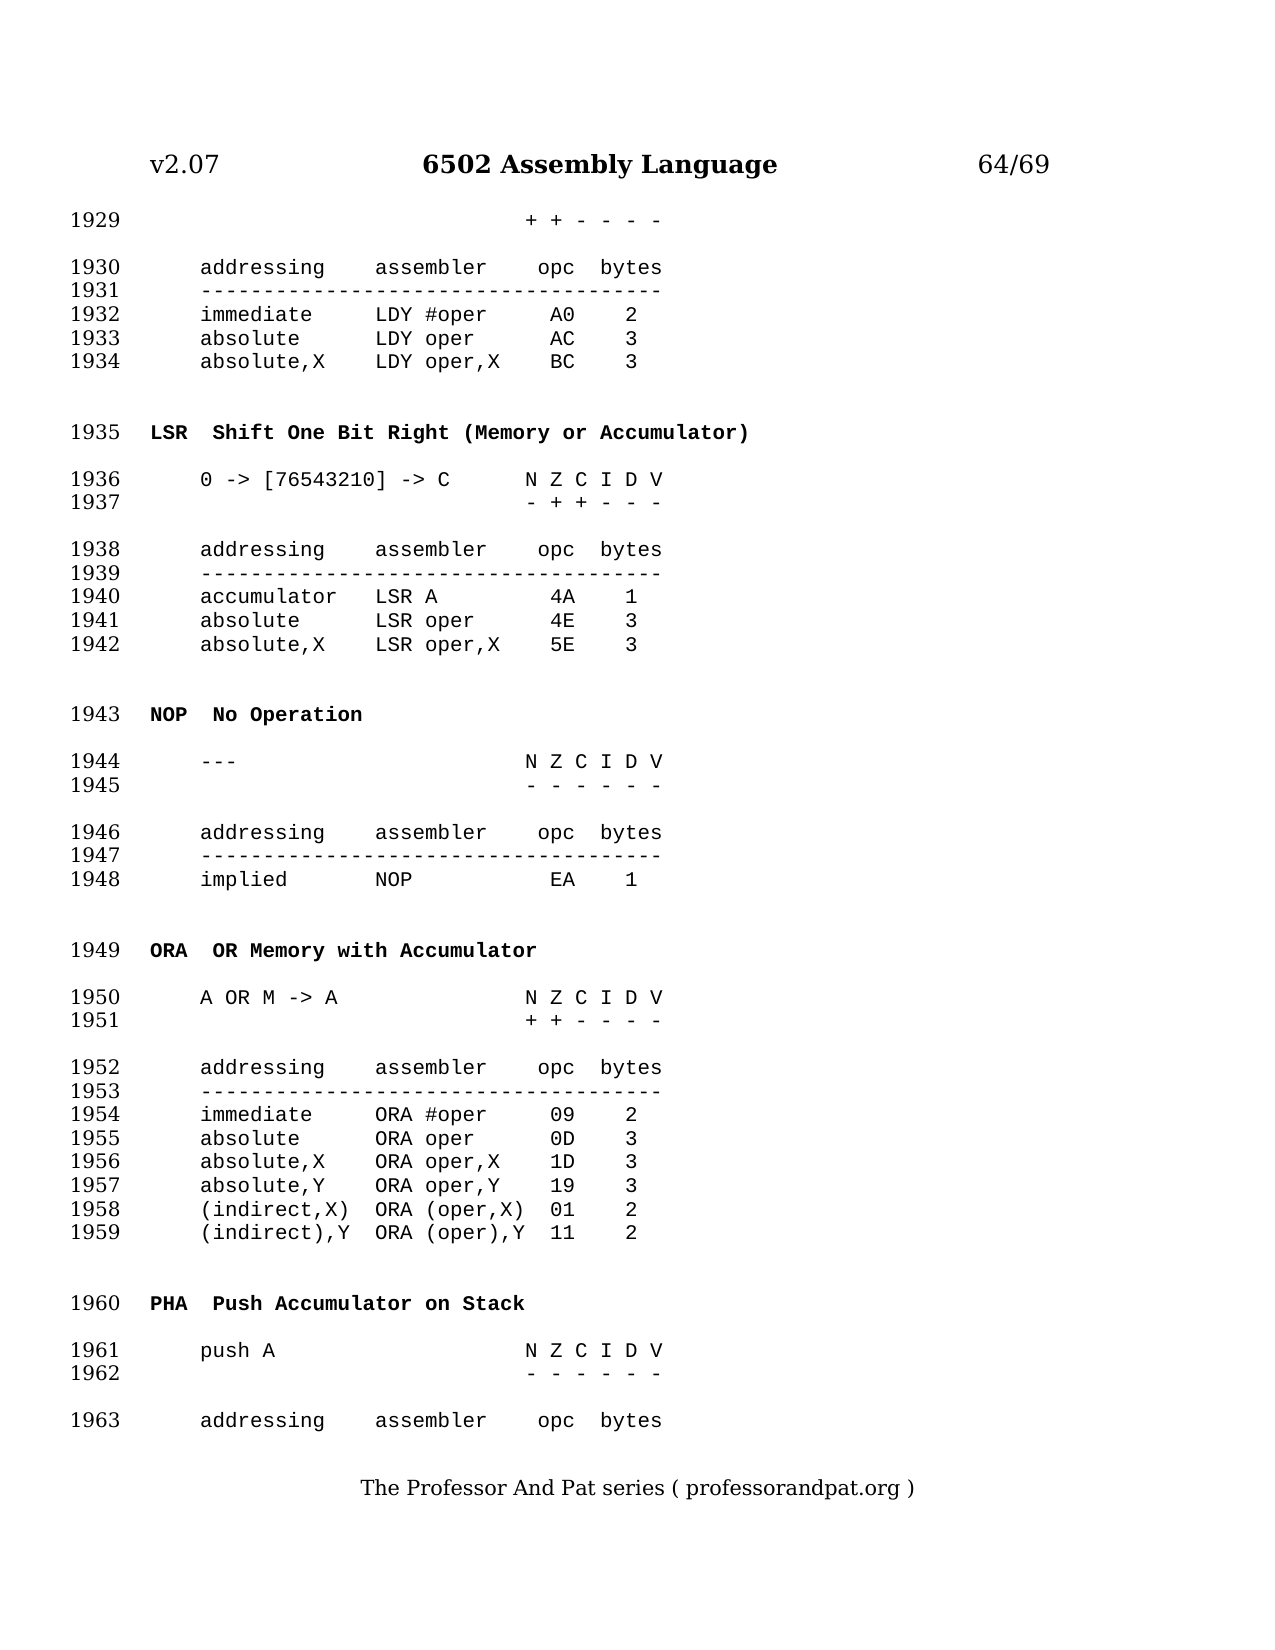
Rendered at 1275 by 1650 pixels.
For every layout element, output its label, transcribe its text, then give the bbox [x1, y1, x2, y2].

text immediate LDY #oper A0 2 [150, 304, 1125, 328]
text - + + - - - [150, 492, 1125, 516]
text absolute LDY oper AC 3 [150, 328, 1125, 351]
text addressing assembler opc bytes [150, 1057, 1125, 1081]
text absolute LSR oper 4E 3 [150, 610, 1125, 634]
text (indirect),Y ORA (oper),Y 11 2 [150, 1222, 1125, 1246]
text implied NOP EA 1 [150, 869, 1125, 893]
text ORA OR Memory with Accumulator [150, 940, 1125, 963]
text ------------------------------------- [150, 1081, 1125, 1104]
text LSR Shift One Bit Right (Memory or Accumulator) [150, 422, 1125, 445]
text + + - - - - [150, 210, 1125, 233]
text addressing assembler opc bytes [150, 539, 1125, 563]
text absolute,Y ORA oper,Y 19 3 [150, 1175, 1125, 1199]
text addressing assembler opc bytes [150, 1411, 1125, 1434]
text ------------------------------------- [150, 563, 1125, 587]
text + + - - - - [150, 1010, 1125, 1034]
text immediate ORA #oper 09 2 [150, 1104, 1125, 1128]
text addressing assembler opc bytes [150, 257, 1125, 281]
text - - - - - - [150, 775, 1125, 798]
text NOP No Operation [150, 704, 1125, 728]
text 0 -> [76543210] -> C N Z C I D V [150, 469, 1125, 492]
text push A N Z C I D V [150, 1340, 1125, 1363]
text ------------------------------------- [150, 281, 1125, 304]
text addressing assembler opc bytes [150, 822, 1125, 846]
text absolute,X LDY oper,X BC 3 [150, 351, 1125, 375]
text ------------------------------------- [150, 846, 1125, 869]
text --- N Z C I D V [150, 751, 1125, 775]
text PHA Push Accumulator on Stack [150, 1293, 1125, 1316]
text absolute,X ORA oper,X 1D 3 [150, 1152, 1125, 1175]
text accumulator LSR A 4A 1 [150, 587, 1125, 610]
text - - - - - - [150, 1363, 1125, 1387]
text (indirect,X) ORA (oper,X) 01 2 [150, 1199, 1125, 1222]
text absolute,X LSR oper,X 5E 3 [150, 634, 1125, 657]
text absolute ORA oper 0D 3 [150, 1128, 1125, 1152]
text A OR M -> A N Z C I D V [150, 987, 1125, 1010]
